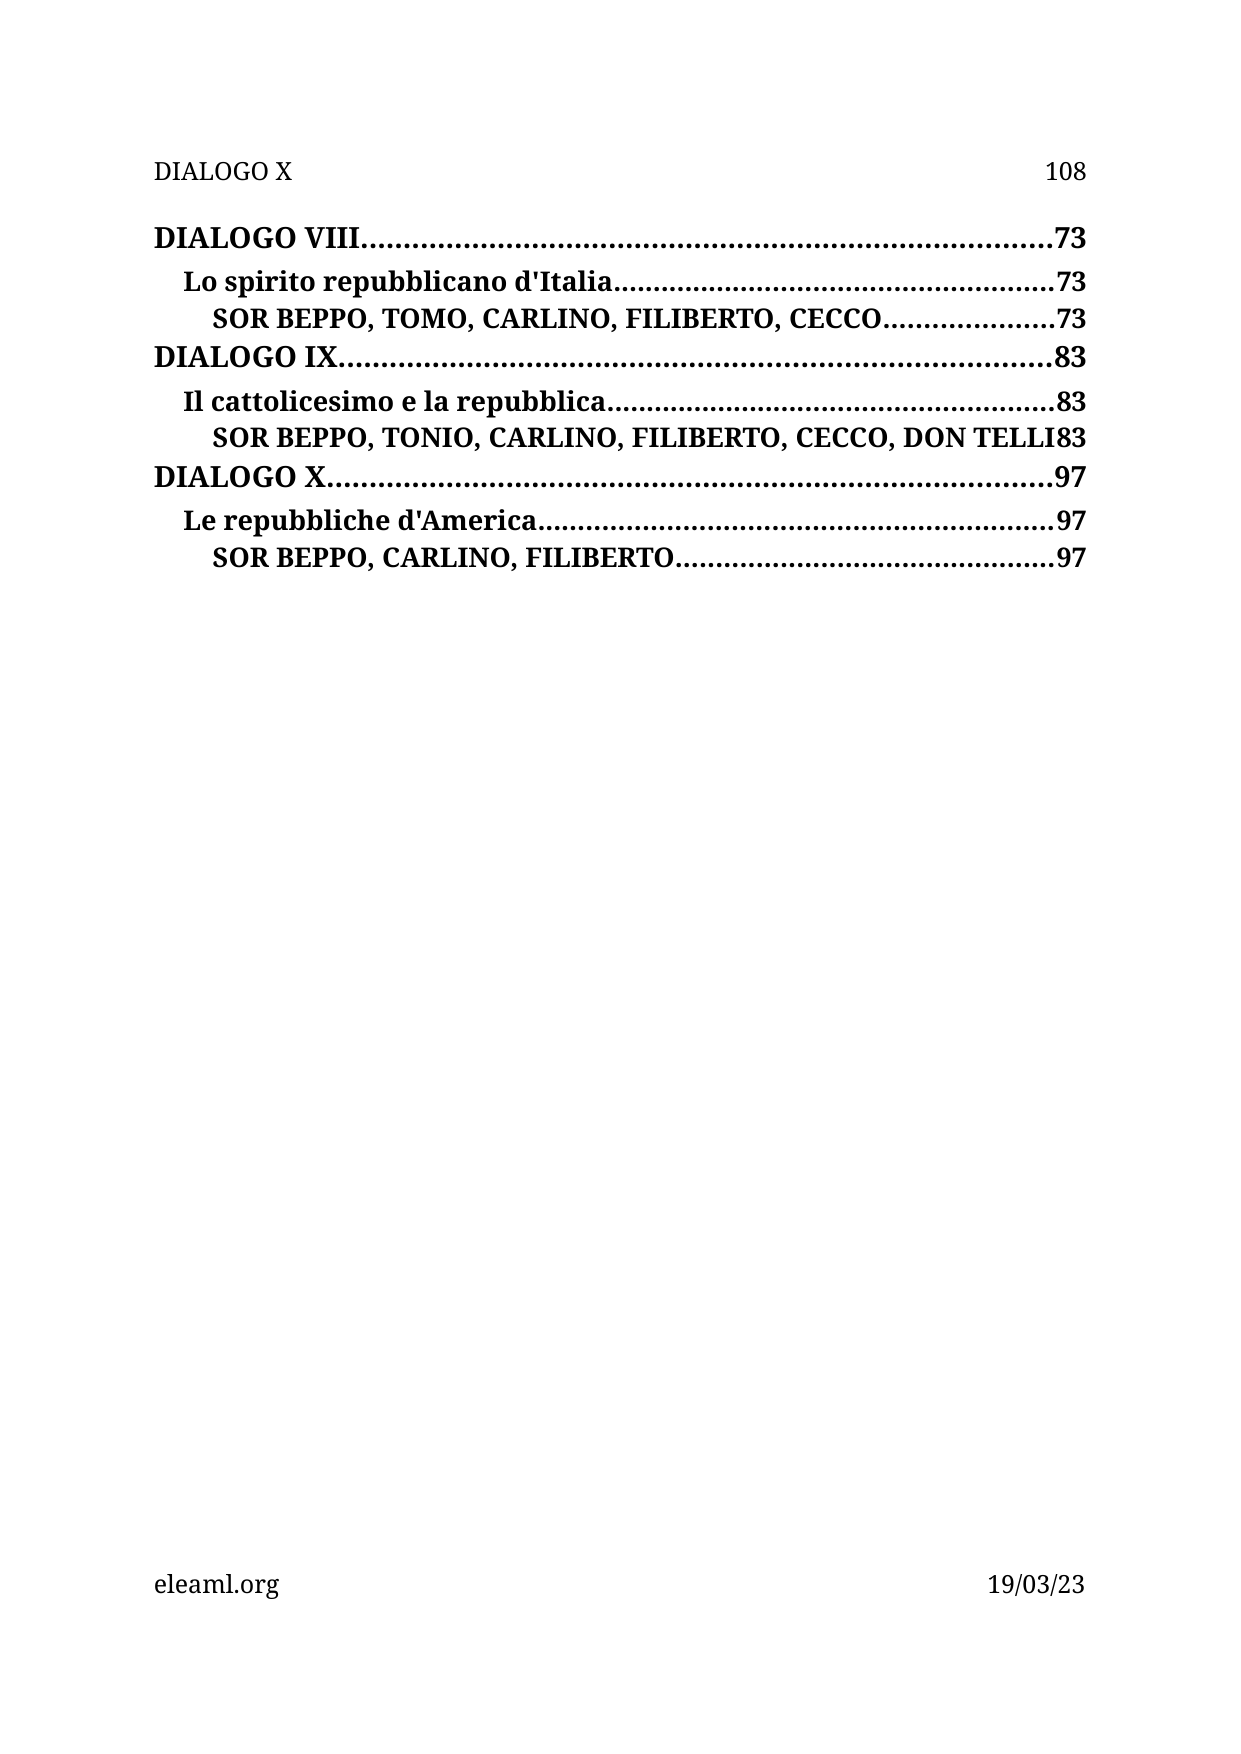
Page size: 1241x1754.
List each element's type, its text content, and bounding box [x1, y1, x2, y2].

text Le repubbliche d'America 97 [183, 501, 1087, 538]
text DIALOGO X 97 [153, 456, 1087, 496]
text DIALOGO IX 83 [153, 336, 1087, 376]
text Lo spirito repubblicano d'Italia 73 [183, 263, 1087, 299]
text SOR BEPPO, TOMO, CARLINO, FILIBERTO, CECCO 73 [212, 299, 1087, 336]
text SOR BEPPO, TONIO, CARLINO, FILIBERTO, CECCO, DON TELLI 83 [212, 419, 1087, 456]
text DIALOGO VIII 73 [153, 217, 1087, 257]
text SOR BEPPO, CARLINO, FILIBERTO 97 [212, 538, 1087, 575]
text Il cattolicesimo e la repubblica 83 [183, 382, 1087, 419]
